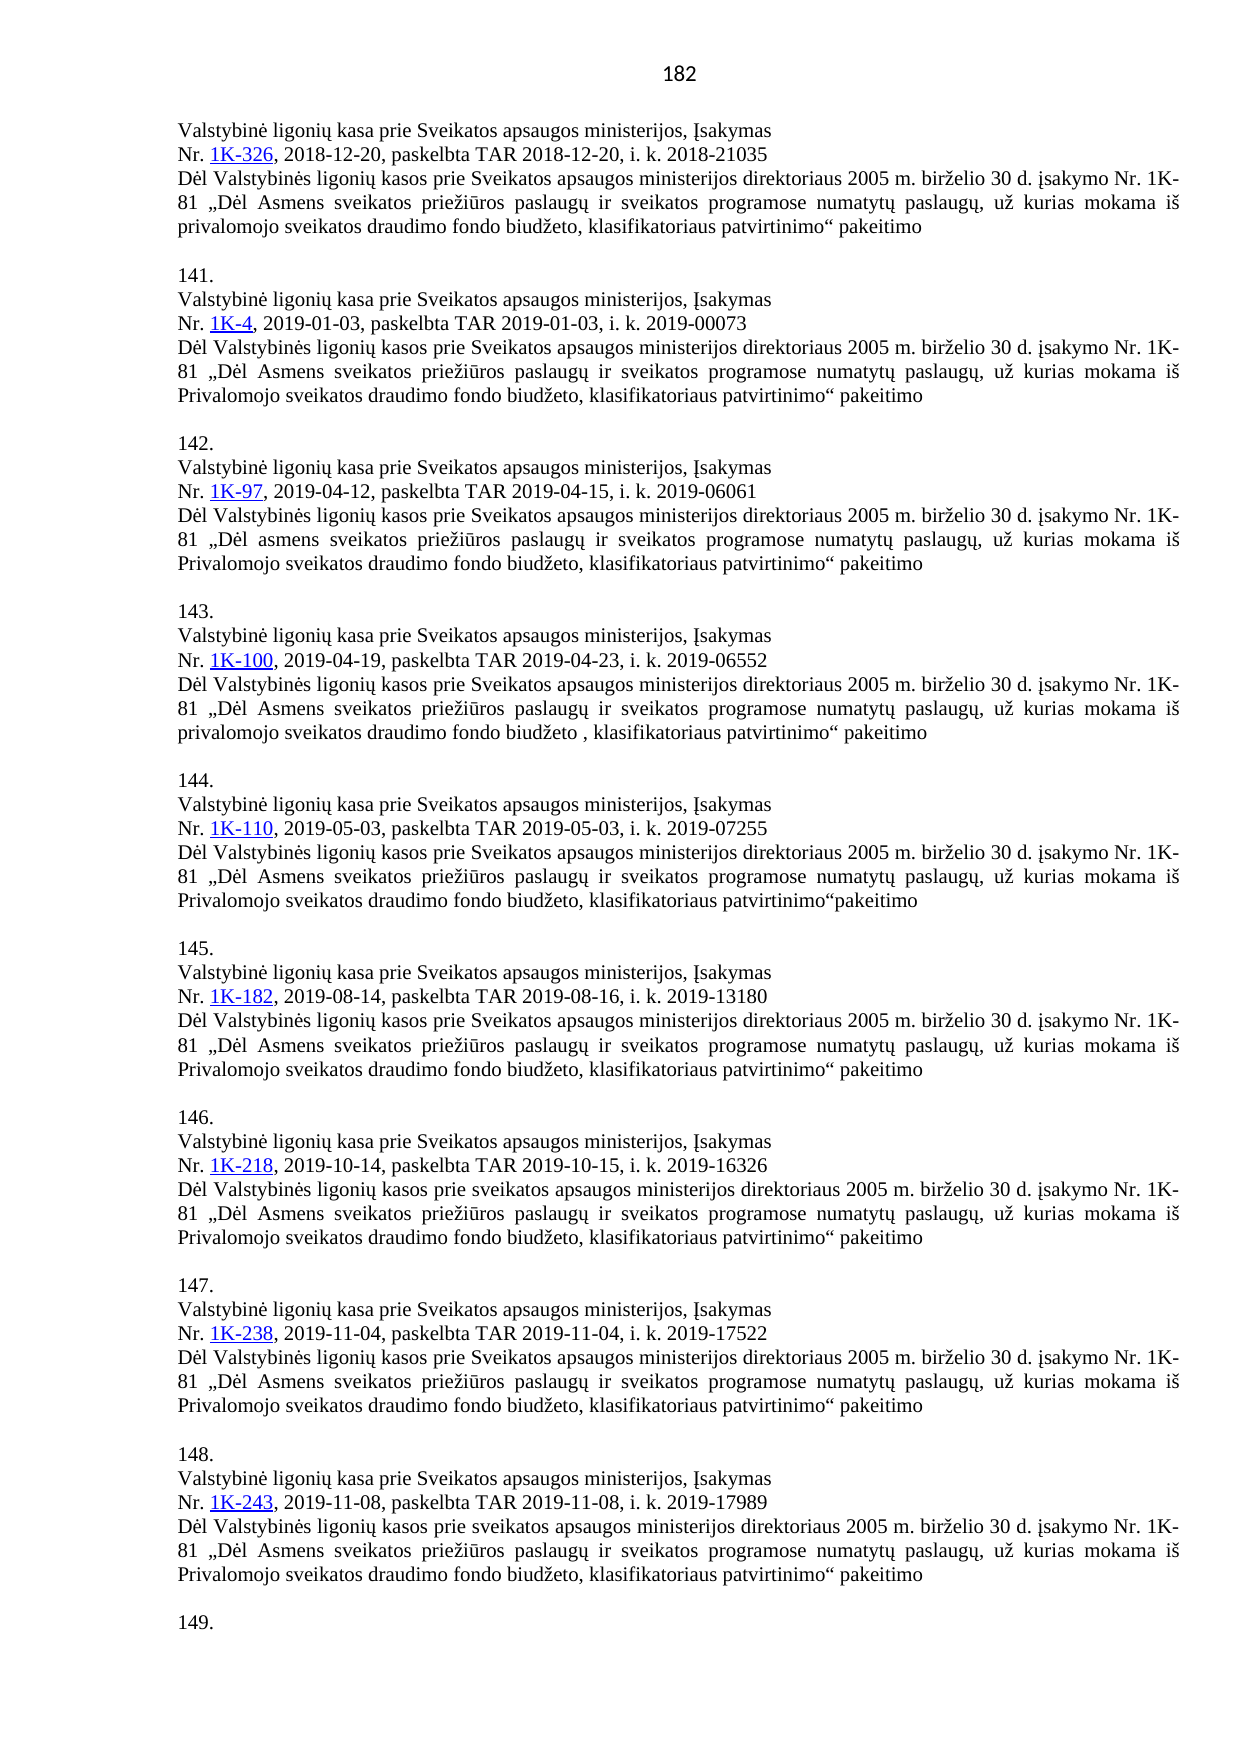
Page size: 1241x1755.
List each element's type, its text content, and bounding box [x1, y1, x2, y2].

text Dėl Valstybinės ligonių kasos prie Sveikatos apsaugos ministerijos direktoriaus 2005 m. birželio 30 d. įsakymo Nr. 1K-81 „Dėl Asmens sveikatos priežiūros paslaugų ir sveikatos programose numatytų paslaugų, už kurias mokama iš Privalomojo sveikatos draudimo fondo biudžeto, klasifikatoriaus patvirtinimo“ pakeitimo [177, 335, 1181, 407]
text Nr. 1K-182, 2019-08-14, paskelbta TAR 2019-08-16, i. k. 2019-13180 [177, 984, 1181, 1008]
text Valstybinė ligonių kasa prie Sveikatos apsaugos ministerijos, Įsakymas [177, 1129, 1181, 1153]
text 145. [177, 936, 1181, 960]
text 148. [177, 1442, 1181, 1466]
text Dėl Valstybinės ligonių kasos prie Sveikatos apsaugos ministerijos direktoriaus 2005 m. birželio 30 d. įsakymo Nr. 1K-81 „Dėl Asmens sveikatos priežiūros paslaugų ir sveikatos programose numatytų paslaugų, už kurias mokama iš privalomojo sveikatos draudimo fondo biudžeto, klasifikatoriaus patvirtinimo“ pakeitimo [177, 166, 1181, 238]
text 146. [177, 1105, 1181, 1129]
text 144. [177, 768, 1181, 792]
text 141. [177, 262, 1181, 287]
text Valstybinė ligonių kasa prie Sveikatos apsaugos ministerijos, Įsakymas [177, 1466, 1181, 1490]
text Nr. 1K-4, 2019-01-03, paskelbta TAR 2019-01-03, i. k. 2019-00073 [177, 311, 1181, 335]
text Nr. 1K-326, 2018-12-20, paskelbta TAR 2018-12-20, i. k. 2018-21035 [177, 142, 1181, 166]
text Dėl Valstybinės ligonių kasos prie Sveikatos apsaugos ministerijos direktoriaus 2005 m. birželio 30 d. įsakymo Nr. 1K-81 „Dėl Asmens sveikatos priežiūros paslaugų ir sveikatos programose numatytų paslaugų, už kurias mokama iš Privalomojo sveikatos draudimo fondo biudžeto, klasifikatoriaus patvirtinimo“ pakeitimo [177, 1345, 1181, 1417]
text Dėl Valstybinės ligonių kasos prie Sveikatos apsaugos ministerijos direktoriaus 2005 m. birželio 30 d. įsakymo Nr. 1K-81 „Dėl Asmens sveikatos priežiūros paslaugų ir sveikatos programose numatytų paslaugų, už kurias mokama iš Privalomojo sveikatos draudimo fondo biudžeto, klasifikatoriaus patvirtinimo“pakeitimo [177, 840, 1181, 912]
text Dėl Valstybinės ligonių kasos prie Sveikatos apsaugos ministerijos direktoriaus 2005 m. birželio 30 d. įsakymo Nr. 1K-81 „Dėl asmens sveikatos priežiūros paslaugų ir sveikatos programose numatytų paslaugų, už kurias mokama iš Privalomojo sveikatos draudimo fondo biudžeto, klasifikatoriaus patvirtinimo“ pakeitimo [177, 503, 1181, 575]
text Nr. 1K-100, 2019-04-19, paskelbta TAR 2019-04-23, i. k. 2019-06552 [177, 647, 1181, 672]
text Dėl Valstybinės ligonių kasos prie sveikatos apsaugos ministerijos direktoriaus 2005 m. birželio 30 d. įsakymo Nr. 1K-81 „Dėl Asmens sveikatos priežiūros paslaugų ir sveikatos programose numatytų paslaugų, už kurias mokama iš Privalomojo sveikatos draudimo fondo biudžeto, klasifikatoriaus patvirtinimo“ pakeitimo [177, 1514, 1181, 1586]
text 142. [177, 431, 1181, 455]
text 147. [177, 1273, 1181, 1297]
text Dėl Valstybinės ligonių kasos prie sveikatos apsaugos ministerijos direktoriaus 2005 m. birželio 30 d. įsakymo Nr. 1K-81 „Dėl Asmens sveikatos priežiūros paslaugų ir sveikatos programose numatytų paslaugų, už kurias mokama iš Privalomojo sveikatos draudimo fondo biudžeto, klasifikatoriaus patvirtinimo“ pakeitimo [177, 1177, 1181, 1249]
text Valstybinė ligonių kasa prie Sveikatos apsaugos ministerijos, Įsakymas [177, 960, 1181, 984]
text Nr. 1K-218, 2019-10-14, paskelbta TAR 2019-10-15, i. k. 2019-16326 [177, 1153, 1181, 1177]
text Dėl Valstybinės ligonių kasos prie Sveikatos apsaugos ministerijos direktoriaus 2005 m. birželio 30 d. įsakymo Nr. 1K-81 „Dėl Asmens sveikatos priežiūros paslaugų ir sveikatos programose numatytų paslaugų, už kurias mokama iš Privalomojo sveikatos draudimo fondo biudžeto, klasifikatoriaus patvirtinimo“ pakeitimo [177, 1008, 1181, 1081]
text Valstybinė ligonių kasa prie Sveikatos apsaugos ministerijos, Įsakymas [177, 1297, 1181, 1321]
text Valstybinė ligonių kasa prie Sveikatos apsaugos ministerijos, Įsakymas [177, 623, 1181, 647]
text Nr. 1K-110, 2019-05-03, paskelbta TAR 2019-05-03, i. k. 2019-07255 [177, 816, 1181, 840]
text Nr. 1K-238, 2019-11-04, paskelbta TAR 2019-11-04, i. k. 2019-17522 [177, 1321, 1181, 1345]
text 149. [177, 1610, 1181, 1634]
text Valstybinė ligonių kasa prie Sveikatos apsaugos ministerijos, Įsakymas [177, 118, 1181, 142]
text 143. [177, 599, 1181, 623]
text Nr. 1K-97, 2019-04-12, paskelbta TAR 2019-04-15, i. k. 2019-06061 [177, 479, 1181, 503]
text Valstybinė ligonių kasa prie Sveikatos apsaugos ministerijos, Įsakymas [177, 287, 1181, 311]
text Valstybinė ligonių kasa prie Sveikatos apsaugos ministerijos, Įsakymas [177, 455, 1181, 479]
text Valstybinė ligonių kasa prie Sveikatos apsaugos ministerijos, Įsakymas [177, 792, 1181, 816]
text Nr. 1K-243, 2019-11-08, paskelbta TAR 2019-11-08, i. k. 2019-17989 [177, 1490, 1181, 1514]
text Dėl Valstybinės ligonių kasos prie Sveikatos apsaugos ministerijos direktoriaus 2005 m. birželio 30 d. įsakymo Nr. 1K-81 „Dėl Asmens sveikatos priežiūros paslaugų ir sveikatos programose numatytų paslaugų, už kurias mokama iš privalomojo sveikatos draudimo fondo biudžeto , klasifikatoriaus patvirtinimo“ pakeitimo [177, 672, 1181, 744]
